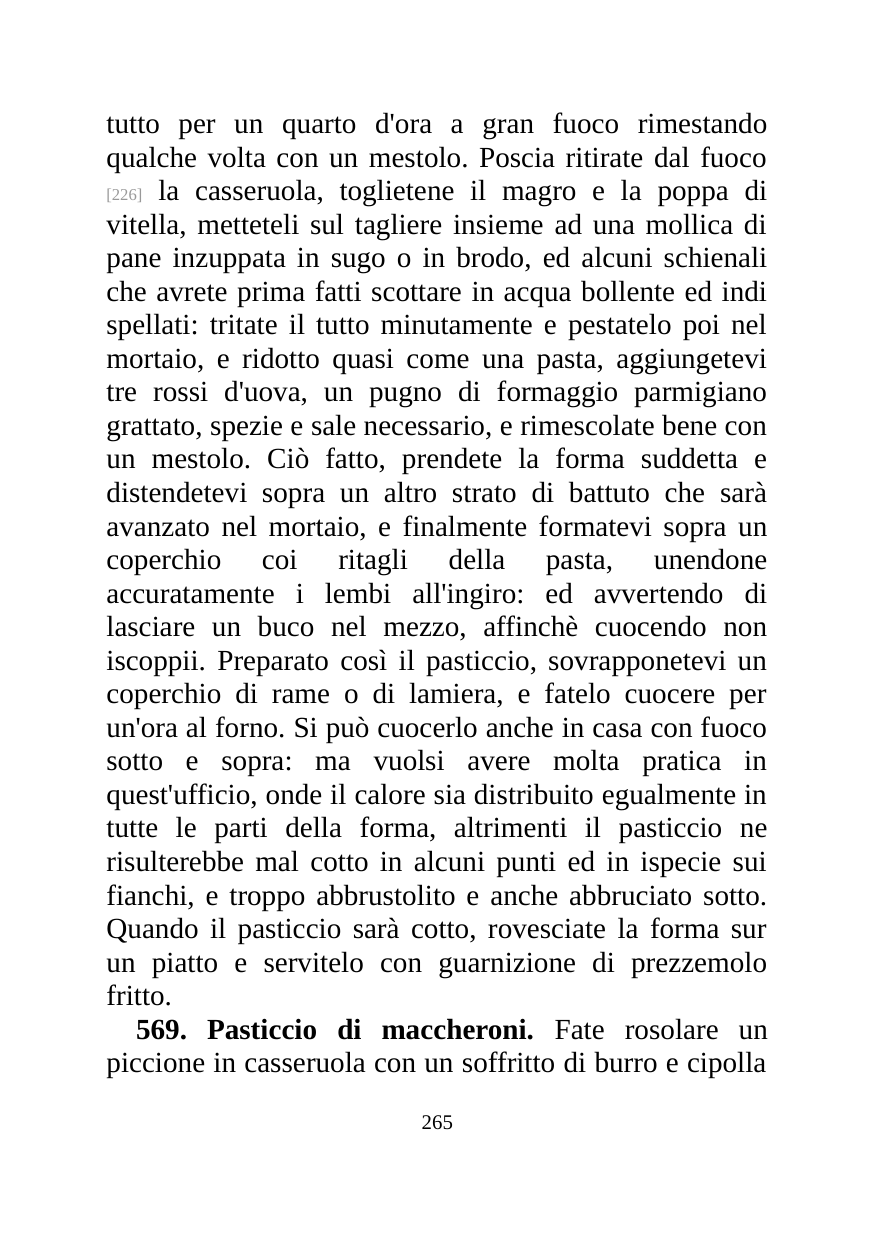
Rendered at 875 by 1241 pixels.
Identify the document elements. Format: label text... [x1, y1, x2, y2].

text tutto per un quarto d'ora a gran fuoco rimestando qualche volta con un mestolo. Poscia ritirate dal fuoco [226] la casseruola, toglietene il magro e la poppa di vitella, metteteli sul tagliere insieme ad una mollica di pane inzuppata in sugo o in brodo, ed alcuni schienali che avrete prima fatti scottare in acqua bollente ed indi spellati: tritate il tutto minutamente e pestatelo poi nel mortaio, e ridotto quasi come una pasta, aggiungetevi tre rossi d'uova, un pugno di formaggio parmigiano grattato, spezie e sale necessario, e rimescolate bene con un mestolo. Ciò fatto, prendete la forma suddetta e distendetevi sopra un altro strato di battuto che sarà avanzato nel mortaio, e finalmente formatevi sopra un coperchio coi ritagli della pasta, unendone accuratamente i lembi all'ingiro: ed avvertendo di lasciare un buco nel mezzo, affinchè cuocendo non iscoppii. Preparato così il pasticcio, sovrapponetevi un coperchio di rame o di lamiera, e fatelo cuocere per un'ora al forno. Si può cuocerlo anche in casa con fuoco sotto e sopra: ma vuolsi avere molta pratica in quest'ufficio, onde il calore sia distribuito egualmente in tutte le parti della forma, altrimenti il pasticcio ne risulterebbe mal cotto in alcuni punti ed in ispecie sui fianchi, e troppo abbrustolito e anche abbruciato sotto. Quando il pasticcio sarà cotto, rovesciate la forma sur un piatto e servitelo con guarnizione di prezzemolo fritto. [106, 106, 768, 1012]
text 569. Pasticcio di maccheroni. Fate rosolare un piccione in casseruola con un soffritto di burro e cipolla [106, 1012, 768, 1079]
